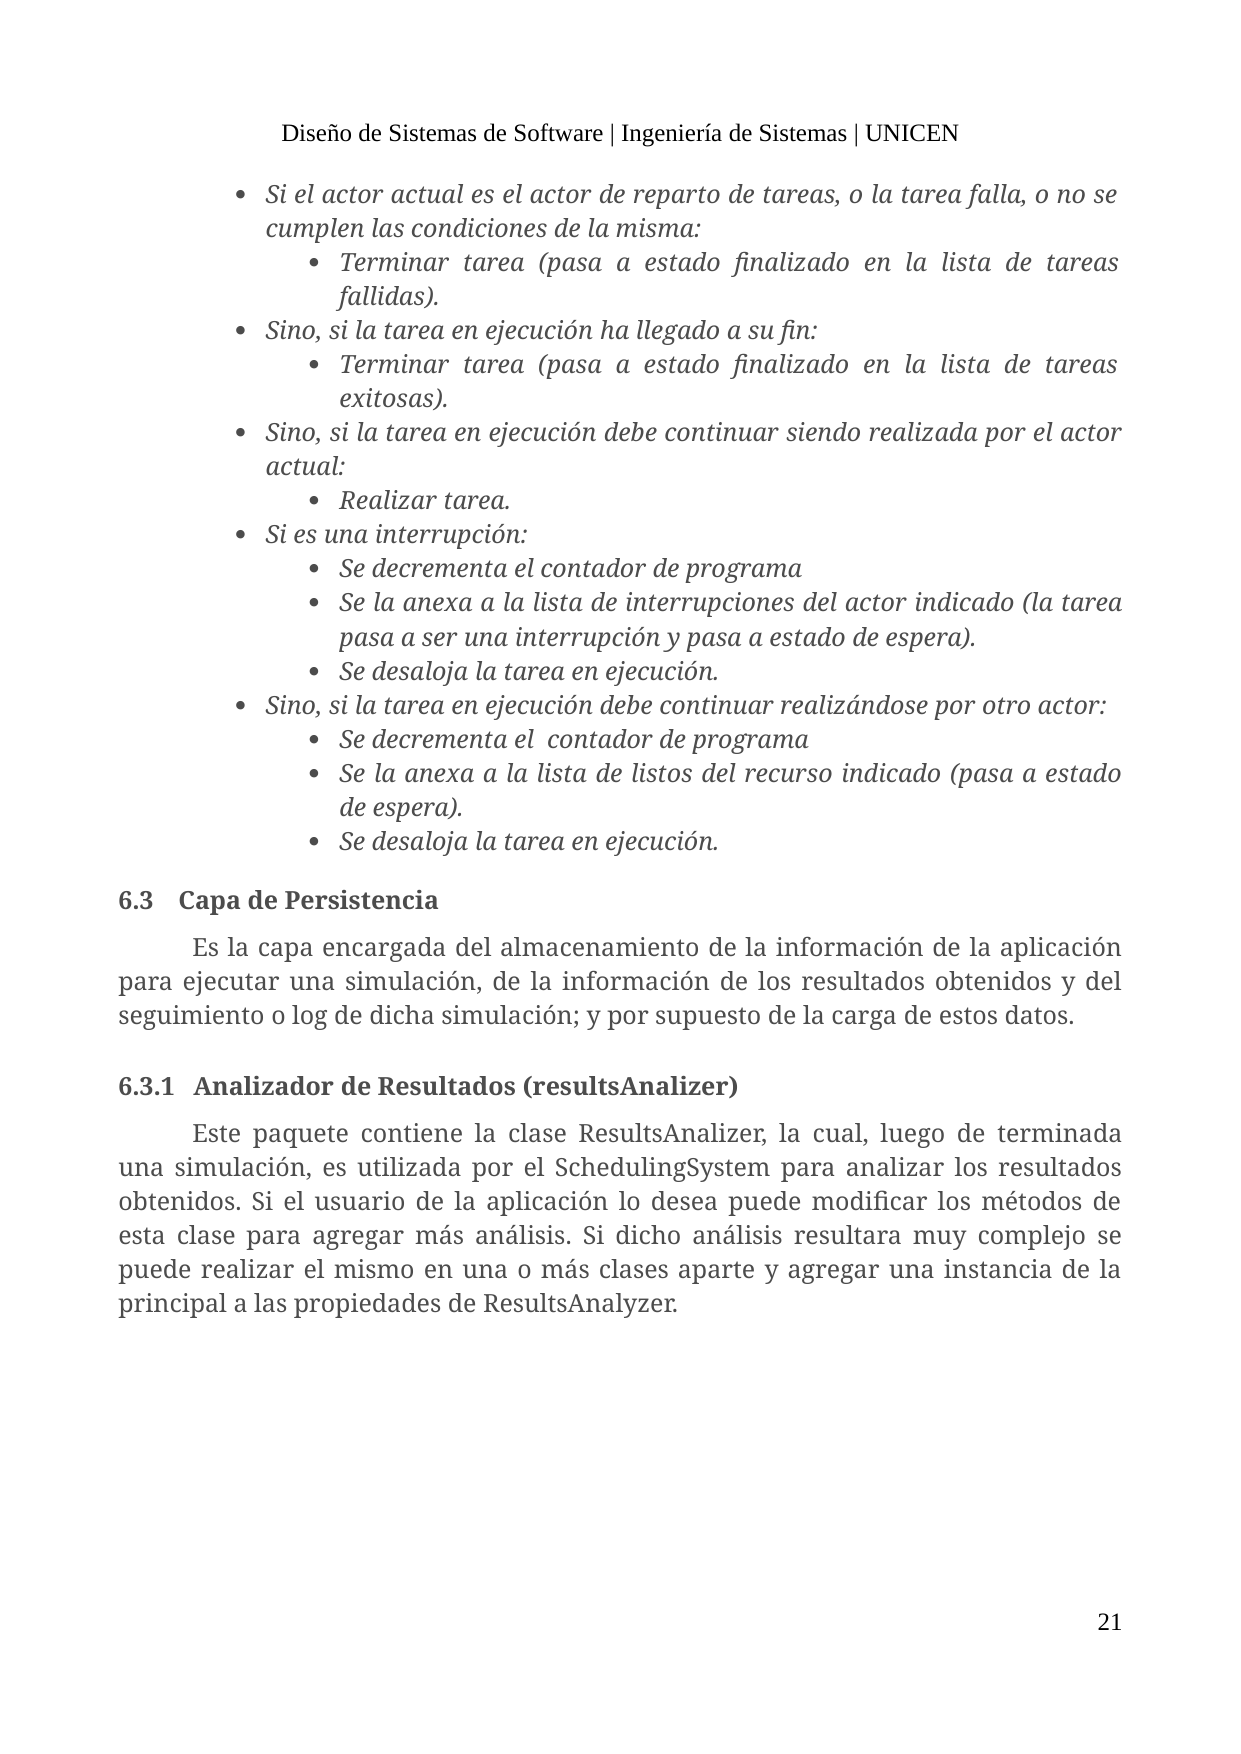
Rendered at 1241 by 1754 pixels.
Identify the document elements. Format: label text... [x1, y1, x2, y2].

list Se la anexa a la lista de interrupciones del actor indicado (la tarea pasa a ser una interrupción y pasa a estado de espera). [309, 585, 1122, 653]
list Se desaloja la tarea en ejecución. [309, 653, 1122, 687]
text Es la capa encargada del almacenamiento de la información de la aplicación para ejecutar una simulación, de la información de los resultados obtenidos y del seguimiento o log de dicha simulación; y por supuesto de la carga de estos datos. [118, 929, 1122, 1031]
text Este paquete contiene la clase ResultsAnalizer, la cual, luego de terminada una simulación, es utilizada por el SchedulingSystem para analizar los resultados obtenidos. Si el usuario de la aplicación lo desea puede modificar los métodos de esta clase para agregar más análisis. Si dicho análisis resultara muy complejo se puede realizar el mismo en una o más clases aparte y agregar una instancia de la principal a las propiedades de ResultsAnalyzer. [118, 1115, 1122, 1320]
list Realizar tarea. [309, 483, 1122, 517]
list Sino, si la tarea en ejecución debe continuar siendo realizada por el actor actual: [236, 415, 1122, 483]
subtitle Analizador de Resultados (resultsAnalizer) [118, 1069, 1122, 1103]
list Sino, si la tarea en ejecución debe continuar realizándose por otro actor: [236, 687, 1122, 721]
list Se decrementa el contador de programa [309, 721, 1122, 755]
list Se desaloja la tarea en ejecución. [309, 823, 1122, 858]
list Se decrementa el contador de programa [309, 551, 1122, 585]
list Sino, si la tarea en ejecución ha llegado a su fin: [236, 313, 1122, 347]
list Terminar tarea (pasa a estado finalizado en la lista de tareas fallidas). [309, 244, 1122, 313]
list Terminar tarea (pasa a estado finalizado en la lista de tareas exitosas). [309, 347, 1122, 415]
subtitle Capa de Persistencia [118, 883, 1122, 917]
list Si el actor actual es el actor de reparto de tareas, o la tarea falla, o no se cumplen las condiciones de la misma: [236, 176, 1122, 244]
list Se la anexa a la lista de listos del recurso indicado (pasa a estado de espera). [309, 755, 1122, 823]
list Si es una interrupción: [236, 517, 1122, 551]
